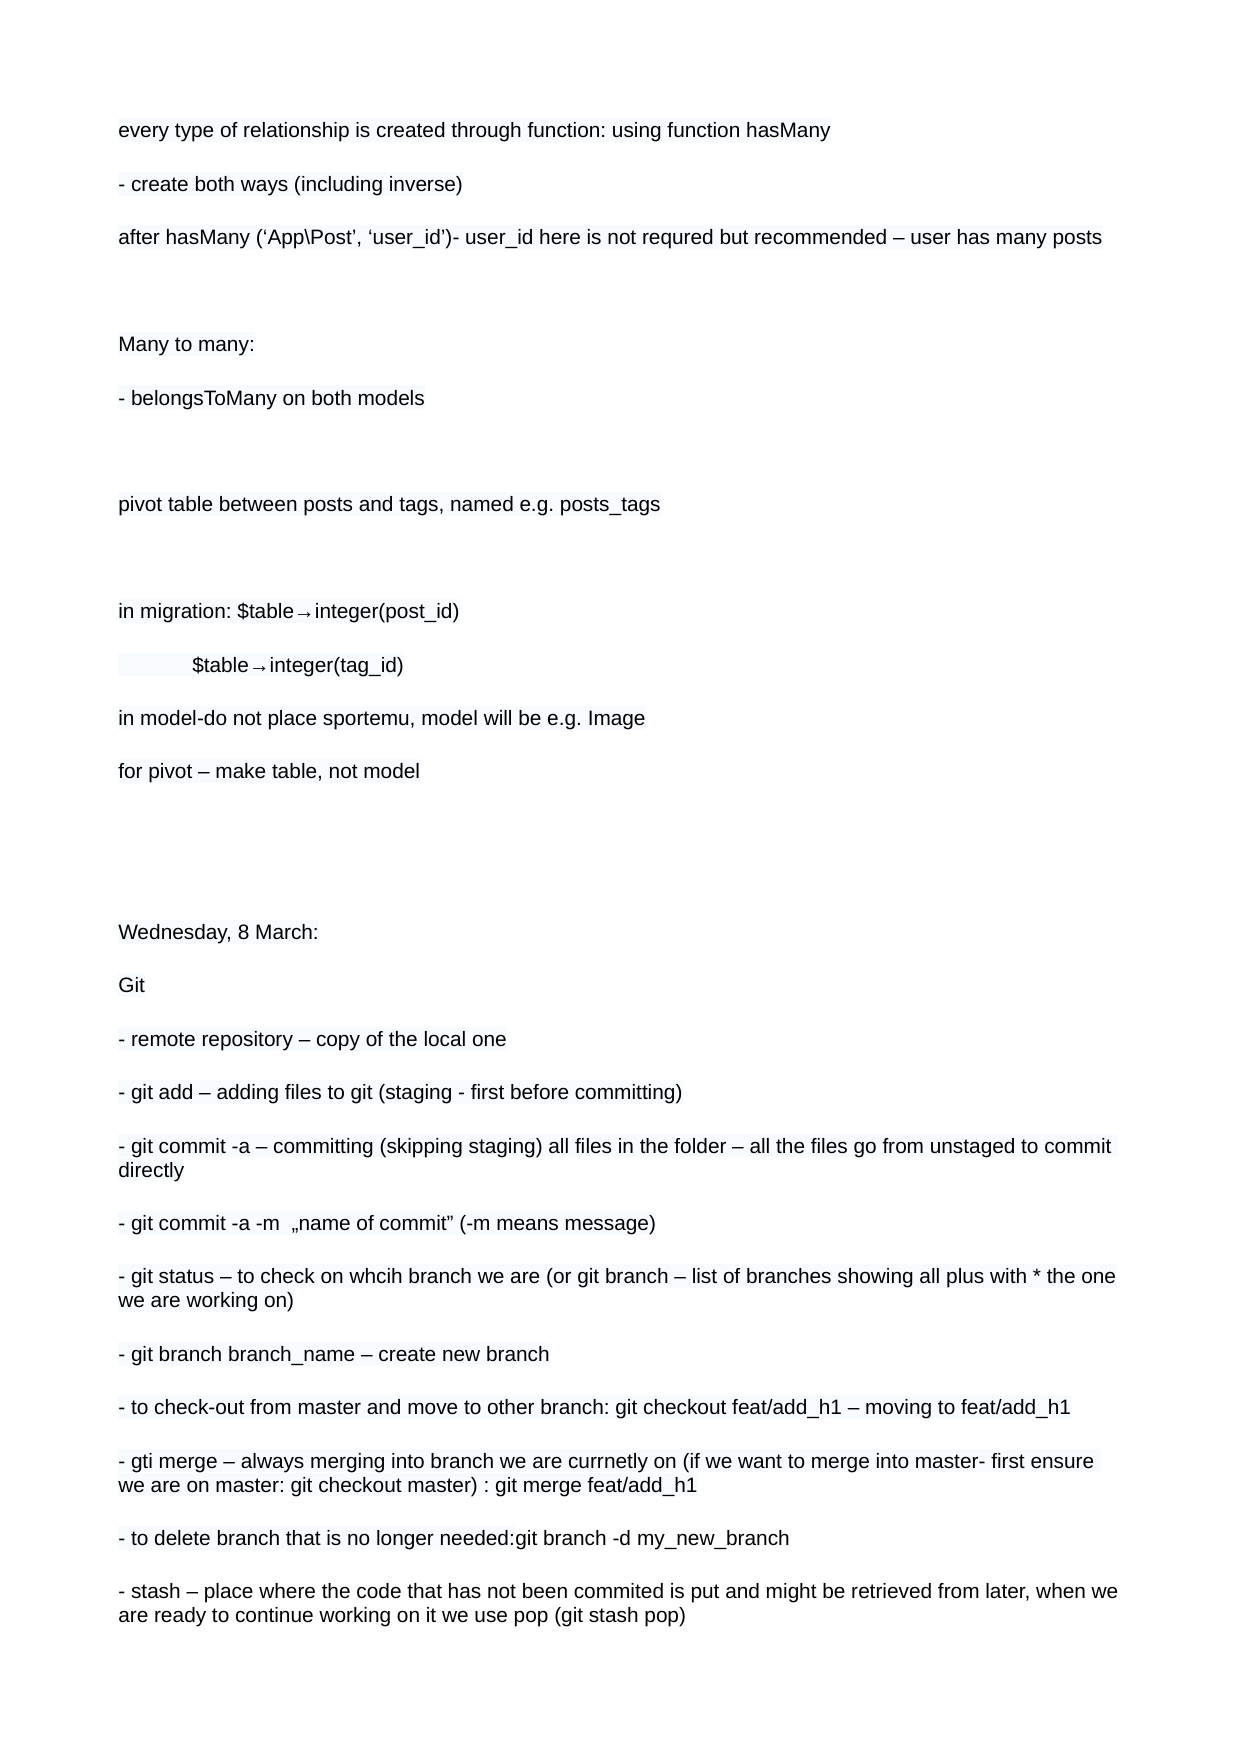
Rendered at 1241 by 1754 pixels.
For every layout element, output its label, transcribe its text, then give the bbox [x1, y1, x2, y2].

text after hasMany (‘App\Post’, ‘user_id’)- user_id here is not requred but recommended – user has many posts [118, 225, 1122, 249]
text Wednesday, 8 March: [118, 920, 1122, 944]
text - stash – place where the code that has not been commited is put and might be retrieved from later, when we are ready to continue working on it we use pop (git stash pop) [118, 1579, 1122, 1627]
text - to delete branch that is no longer needed:git branch -d my_new_branch [118, 1526, 1122, 1550]
text Many to many: [118, 332, 1122, 356]
text - to check-out from master and move to other branch: git checkout feat/add_h1 – moving to feat/add_h1 [118, 1395, 1122, 1419]
text - create both ways (including inverse) [118, 172, 1122, 196]
text - gti merge – always merging into branch we are currnetly on (if we want to merge into master- first ensure we are on master: git checkout master) : git merge feat/add_h1 [118, 1448, 1122, 1496]
text pivot table between posts and tags, named e.g. posts_tags [118, 492, 1122, 516]
text - remote repository – copy of the local one [118, 1027, 1122, 1051]
text Git [118, 973, 1122, 997]
text every type of relationship is created through function: using function hasMany [118, 118, 1122, 142]
text - git commit -a -m „name of commit” (-m means message) [118, 1211, 1122, 1235]
text in model-do not place sportemu, model will be e.g. Image [118, 706, 1122, 730]
text - belongsToMany on both models [118, 385, 1122, 409]
text - git branch branch_name – create new branch [118, 1342, 1122, 1366]
text for pivot – make table, not model [118, 759, 1122, 783]
text $table→integer(tag_id) [118, 652, 1122, 676]
text in migration: $table→integer(post_id) [118, 599, 1122, 623]
text - git status – to check on whcih branch we are (or git branch – list of branches showing all plus with * the one we are working on) [118, 1264, 1122, 1312]
text - git add – adding files to git (staging - first before committing) [118, 1080, 1122, 1104]
text - git commit -a – committing (skipping staging) all files in the folder – all the files go from unstaged to commit directly [118, 1133, 1122, 1181]
